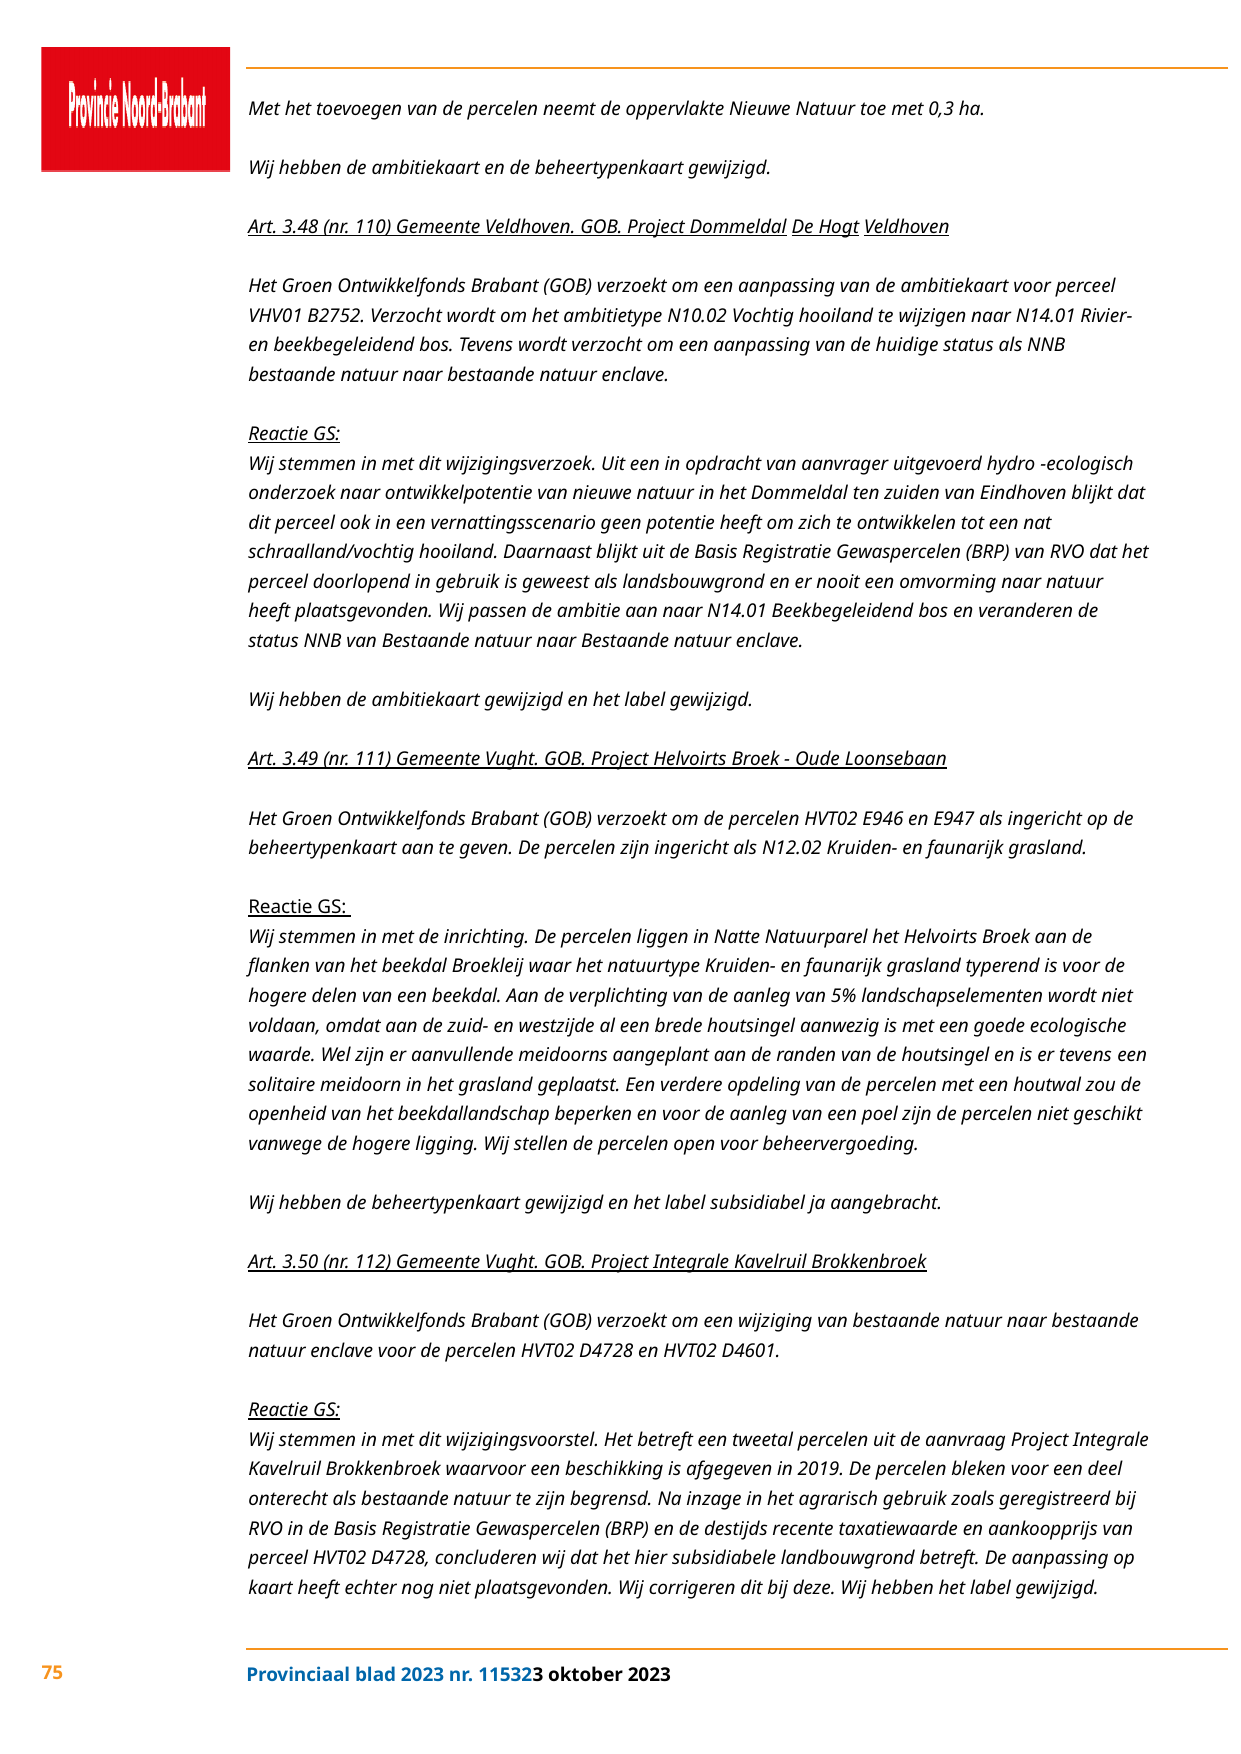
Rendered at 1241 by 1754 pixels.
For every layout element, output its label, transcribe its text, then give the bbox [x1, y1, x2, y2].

text Het Groen Ontwikkelfonds Brabant (GOB) verzoekt om een wijziging van bestaande natuur naar bestaande natuur enclave voor de percelen HVT02 D4728 en HVT02 D4601. [248, 1308, 1152, 1363]
text Het Groen Ontwikkelfonds Brabant (GOB) verzoekt om een aanpassing van de ambitiekaart voor perceel VHV01 B2752. Verzocht wordt om het ambitietype N10.02 Vochtig hooiland te wijzigen naar N14.01 Rivier- en beekbegeleidend bos. Tevens wordt verzocht om een aanpassing van de huidige status als NNB bestaande natuur naar bestaande natuur enclave. [248, 272, 1152, 387]
picture [41, 47, 231, 172]
text Reactie GS: [248, 420, 1152, 446]
text Wij hebben de ambitiekaart gewijzigd en het label gewijzigd. [248, 686, 1152, 712]
text Art. 3.48 (nr. 110) Gemeente Veldhoven. GOB. Project Dommeldal De Hogt Veldhoven [248, 213, 1152, 239]
text Met het toevoegen van de percelen neemt de oppervlakte Nieuwe Natuur toe met 0,3 ha. [248, 95, 1152, 121]
text Art. 3.50 (nr. 112) Gemeente Vught. GOB. Project Integrale Kavelruil Brokkenbroek [248, 1248, 1152, 1274]
text Art. 3.49 (nr. 111) Gemeente Vught. GOB. Project Helvoirts Broek - Oude Loonsebaan [248, 746, 1152, 771]
text Wij hebben de ambitiekaart en de beheertypenkaart gewijzigd. [248, 154, 1152, 180]
text Wij hebben de beheertypenkaart gewijzigd en het label subsidiabel ja aangebracht. [248, 1189, 1152, 1215]
text Het Groen Ontwikkelfonds Brabant (GOB) verzoekt om de percelen HVT02 E946 en E947 als ingericht op de beheertypenkaart aan te geven. De percelen zijn ingericht als N12.02 Kruiden- en faunarijk grasland. [248, 805, 1152, 860]
text Reactie GS: [248, 1396, 1152, 1422]
text Reactie GS: [248, 893, 1152, 919]
text Wij stemmen in met dit wijzigingsverzoek. Uit een in opdracht van aanvrager uitgevoerd hydro -ecologisch onderzoek naar ontwikkelpotentie van nieuwe natuur in het Dommeldal ten zuiden van Eindhoven blijkt dat dit perceel ook in een vernattingsscenario geen potentie heeft om zich te ontwikkelen tot een nat schraalland/vochtig hooiland. Daarnaast blijkt uit de Basis Registratie Gewaspercelen (BRP) van RVO dat het perceel doorlopend in gebruik is geweest als landsbouwgrond en er nooit een omvorming naar natuur heeft plaatsgevonden. Wij passen de ambitie aan naar N14.01 Beekbegeleidend bos en veranderen de status NNB van Bestaande natuur naar Bestaande natuur enclave. [248, 450, 1152, 653]
text Wij stemmen in met dit wijzigingsvoorstel. Het betreft een tweetal percelen uit de aanvraag Project Integrale Kavelruil Brokkenbroek waarvoor een beschikking is afgegeven in 2019. De percelen bleken voor een deel onterecht als bestaande natuur te zijn begrensd. Na inzage in het agrarisch gebruik zoals geregistreerd bij RVO in de Basis Registratie Gewaspercelen (BRP) en de destijds recente taxatiewaarde en aankoopprijs van perceel HVT02 D4728, concluderen wij dat het hier subsidiabele landbouwgrond betreft. De aanpassing op kaart heeft echter nog niet plaatsgevonden. Wij corrigeren dit bij deze. Wij hebben het label gewijzigd. [248, 1426, 1152, 1600]
text Wij stemmen in met de inrichting. De percelen liggen in Natte Natuurparel het Helvoirts Broek aan de flanken van het beekdal Broekleij waar het natuurtype Kruiden- en faunarijk grasland typerend is voor de hogere delen van een beekdal. Aan de verplichting van de aanleg van 5% landschapselementen wordt niet voldaan, omdat aan de zuid- en westzijde al een brede houtsingel aanwezig is met een goede ecologische waarde. Wel zijn er aanvullende meidoorns aangeplant aan de randen van de houtsingel en is er tevens een solitaire meidoorn in het grasland geplaatst. Een verdere opdeling van de percelen met een houtwal zou de openheid van het beekdallandschap beperken en voor de aanleg van een poel zijn de percelen niet geschikt vanwege de hogere ligging. Wij stellen de percelen open voor beheervergoeding. [248, 923, 1152, 1156]
